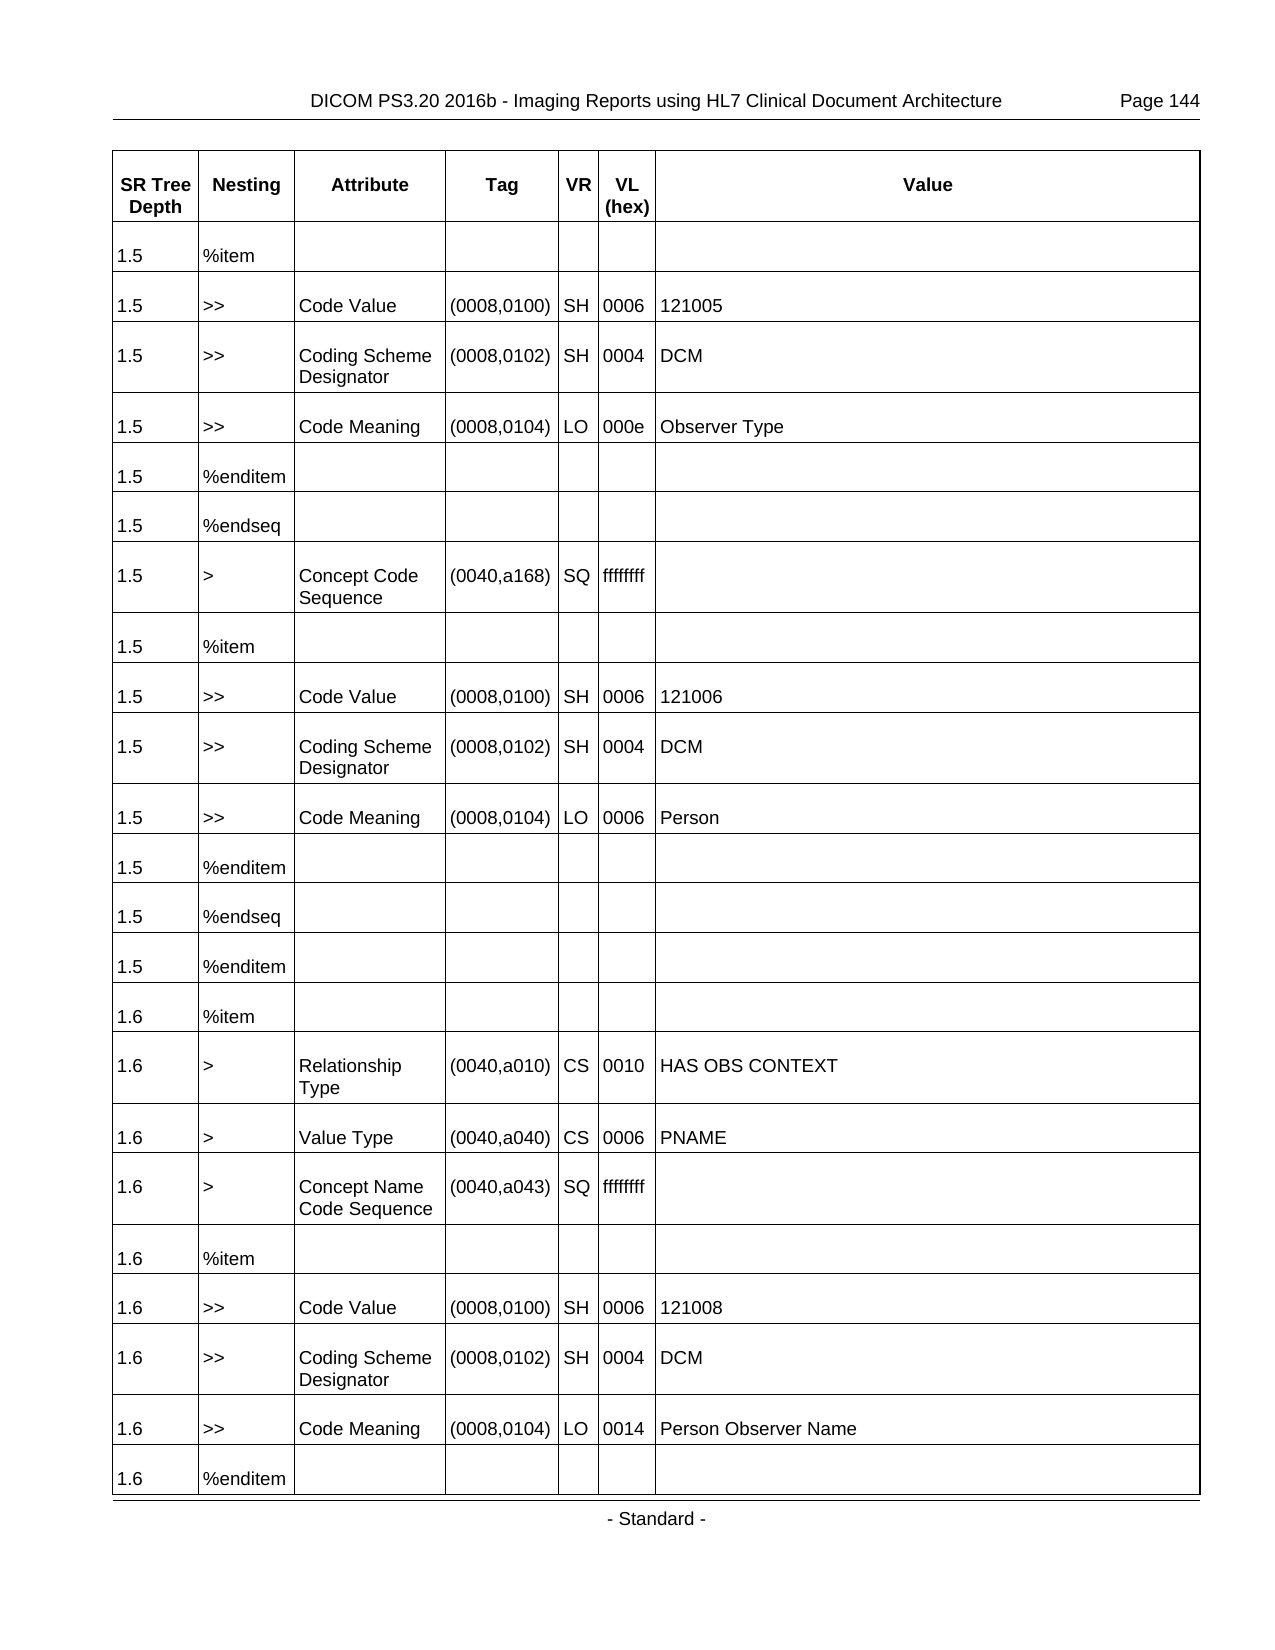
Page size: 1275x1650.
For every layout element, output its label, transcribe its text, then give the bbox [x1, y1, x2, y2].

table_cell [446, 222, 558, 271]
table_cell > [199, 542, 294, 612]
table_header VR [559, 151, 598, 221]
table_cell >> [199, 272, 294, 321]
table_cell Coding Scheme Designator [295, 713, 445, 783]
table_cell (0008,0100) [446, 1274, 558, 1323]
table_cell [656, 1225, 1199, 1273]
table_cell Value Type [295, 1104, 445, 1152]
table_cell Code Value [295, 663, 445, 712]
table_cell [599, 933, 655, 982]
table_cell (0040,a168) [446, 542, 558, 612]
table_cell %enditem [199, 933, 294, 982]
table_cell 1.5 [113, 784, 198, 832]
table_cell >> [199, 1395, 294, 1444]
table_cell 1.6 [113, 1324, 198, 1394]
table_cell %enditem [199, 1445, 294, 1493]
table_cell 0006 [599, 1104, 655, 1152]
table_cell [295, 613, 445, 662]
table_cell [295, 1225, 445, 1273]
table_cell Code Value [295, 272, 445, 321]
table_cell (0008,0104) [446, 784, 558, 832]
table_cell > [199, 1032, 294, 1102]
table_cell [656, 613, 1199, 662]
table_cell Coding Scheme Designator [295, 1324, 445, 1394]
table_cell 1.6 [113, 1104, 198, 1152]
table_cell >> [199, 1274, 294, 1323]
table_cell > [199, 1153, 294, 1223]
table_cell 1.5 [113, 713, 198, 783]
table_cell Code Meaning [295, 784, 445, 832]
table_cell [599, 222, 655, 271]
table_cell [559, 1225, 598, 1273]
table_cell ffffffff [599, 1153, 655, 1223]
table_cell 0006 [599, 784, 655, 832]
table_cell [656, 443, 1199, 491]
table_cell [446, 1445, 558, 1493]
table_cell 1.5 [113, 443, 198, 491]
table_cell Concept Code Sequence [295, 542, 445, 612]
table_cell [599, 613, 655, 662]
table_cell [295, 1445, 445, 1493]
table_cell (0008,0102) [446, 322, 558, 392]
table_cell [559, 1445, 598, 1493]
table_cell [599, 1445, 655, 1493]
table_cell [295, 222, 445, 271]
table_cell [599, 983, 655, 1031]
table_header Value [656, 151, 1199, 221]
table_cell 0014 [599, 1395, 655, 1444]
table_header Attribute [295, 151, 445, 221]
table_cell CS [559, 1104, 598, 1152]
table_cell > [199, 1104, 294, 1152]
table_cell (0008,0100) [446, 272, 558, 321]
table_cell 1.6 [113, 1153, 198, 1223]
table_cell >> [199, 784, 294, 832]
table_cell %item [199, 983, 294, 1031]
table_cell HAS OBS CONTEXT [656, 1032, 1199, 1102]
table_cell >> [199, 663, 294, 712]
table_cell 121008 [656, 1274, 1199, 1323]
table_cell 0006 [599, 663, 655, 712]
table_cell [599, 492, 655, 541]
table_cell 1.5 [113, 492, 198, 541]
table_cell SH [559, 322, 598, 392]
table_header Nesting [199, 151, 294, 221]
table_cell 0010 [599, 1032, 655, 1102]
table_cell SQ [559, 1153, 598, 1223]
table_cell SH [559, 1324, 598, 1394]
table_cell 1.5 [113, 272, 198, 321]
table_cell 0006 [599, 272, 655, 321]
table_cell [295, 983, 445, 1031]
table_cell [559, 883, 598, 932]
table_cell 0004 [599, 713, 655, 783]
table_cell [559, 222, 598, 271]
table_cell CS [559, 1032, 598, 1102]
table_cell SH [559, 1274, 598, 1323]
table_cell [446, 492, 558, 541]
table_cell [599, 443, 655, 491]
table_cell >> [199, 1324, 294, 1394]
table_header VL (hex) [599, 151, 655, 221]
table_cell Person Observer Name [656, 1395, 1199, 1444]
table_cell [656, 1153, 1199, 1223]
table_cell 1.6 [113, 983, 198, 1031]
table_cell LO [559, 1395, 598, 1444]
table_cell [559, 983, 598, 1031]
table_cell %enditem [199, 443, 294, 491]
table_cell 1.5 [113, 393, 198, 442]
table_cell (0008,0102) [446, 713, 558, 783]
table_cell DCM [656, 713, 1199, 783]
table_cell Concept Name Code Sequence [295, 1153, 445, 1223]
table_cell (0040,a040) [446, 1104, 558, 1152]
table_cell [446, 834, 558, 882]
table_cell [599, 883, 655, 932]
table_cell Observer Type [656, 393, 1199, 442]
table_cell [446, 983, 558, 1031]
table_cell ffffffff [599, 542, 655, 612]
table_cell 1.6 [113, 1274, 198, 1323]
table_cell 1.5 [113, 933, 198, 982]
table_cell (0008,0102) [446, 1324, 558, 1394]
table_cell %item [199, 1225, 294, 1273]
table_cell [599, 1225, 655, 1273]
table_cell %item [199, 222, 294, 271]
table_cell >> [199, 322, 294, 392]
table_cell [559, 834, 598, 882]
table_cell [446, 883, 558, 932]
table_cell [656, 222, 1199, 271]
table_cell [656, 542, 1199, 612]
table_cell 1.6 [113, 1395, 198, 1444]
table_cell DCM [656, 1324, 1199, 1394]
table_cell [656, 1445, 1199, 1493]
table_cell (0008,0104) [446, 1395, 558, 1444]
table_cell [656, 834, 1199, 882]
table_cell 121005 [656, 272, 1199, 321]
table_cell >> [199, 393, 294, 442]
table_cell [559, 443, 598, 491]
table_cell 121006 [656, 663, 1199, 712]
table_cell DCM [656, 322, 1199, 392]
table_cell (0008,0100) [446, 663, 558, 712]
table_cell [295, 883, 445, 932]
table_cell [446, 443, 558, 491]
table_cell [656, 983, 1199, 1031]
table_cell [656, 883, 1199, 932]
table_cell %endseq [199, 883, 294, 932]
table_cell [295, 933, 445, 982]
table_cell Coding Scheme Designator [295, 322, 445, 392]
table_cell (0008,0104) [446, 393, 558, 442]
table_cell [295, 492, 445, 541]
table_cell 000e [599, 393, 655, 442]
table_cell %item [199, 613, 294, 662]
table_cell [446, 613, 558, 662]
table_cell Code Value [295, 1274, 445, 1323]
table_cell 0004 [599, 1324, 655, 1394]
table_cell %endseq [199, 492, 294, 541]
table_cell [599, 834, 655, 882]
table_cell 1.5 [113, 322, 198, 392]
table_cell SH [559, 272, 598, 321]
table_cell 1.5 [113, 222, 198, 271]
table_header SR Tree Depth [113, 151, 198, 221]
table_cell 0004 [599, 322, 655, 392]
table_cell [295, 834, 445, 882]
table_cell [656, 933, 1199, 982]
table_cell (0040,a010) [446, 1032, 558, 1102]
table_cell %enditem [199, 834, 294, 882]
table_cell [559, 492, 598, 541]
table_cell [446, 1225, 558, 1273]
table_cell LO [559, 393, 598, 442]
table_cell Code Meaning [295, 393, 445, 442]
table_cell 1.5 [113, 883, 198, 932]
table_cell 1.6 [113, 1225, 198, 1273]
table_cell 1.5 [113, 613, 198, 662]
table_cell >> [199, 713, 294, 783]
table_cell Person [656, 784, 1199, 832]
table_cell SH [559, 663, 598, 712]
table_cell 1.6 [113, 1032, 198, 1102]
table_cell 0006 [599, 1274, 655, 1323]
table_cell [446, 933, 558, 982]
table_cell 1.6 [113, 1445, 198, 1493]
table_cell Code Meaning [295, 1395, 445, 1444]
table_cell [295, 443, 445, 491]
table_cell 1.5 [113, 542, 198, 612]
table_cell [559, 933, 598, 982]
table_cell SQ [559, 542, 598, 612]
table_cell (0040,a043) [446, 1153, 558, 1223]
table_cell Relationship Type [295, 1032, 445, 1102]
table_cell 1.5 [113, 663, 198, 712]
table_cell [559, 613, 598, 662]
table_header Tag [446, 151, 558, 221]
table_cell 1.5 [113, 834, 198, 882]
table_cell LO [559, 784, 598, 832]
table_cell [656, 492, 1199, 541]
table_cell SH [559, 713, 598, 783]
table_cell PNAME [656, 1104, 1199, 1152]
